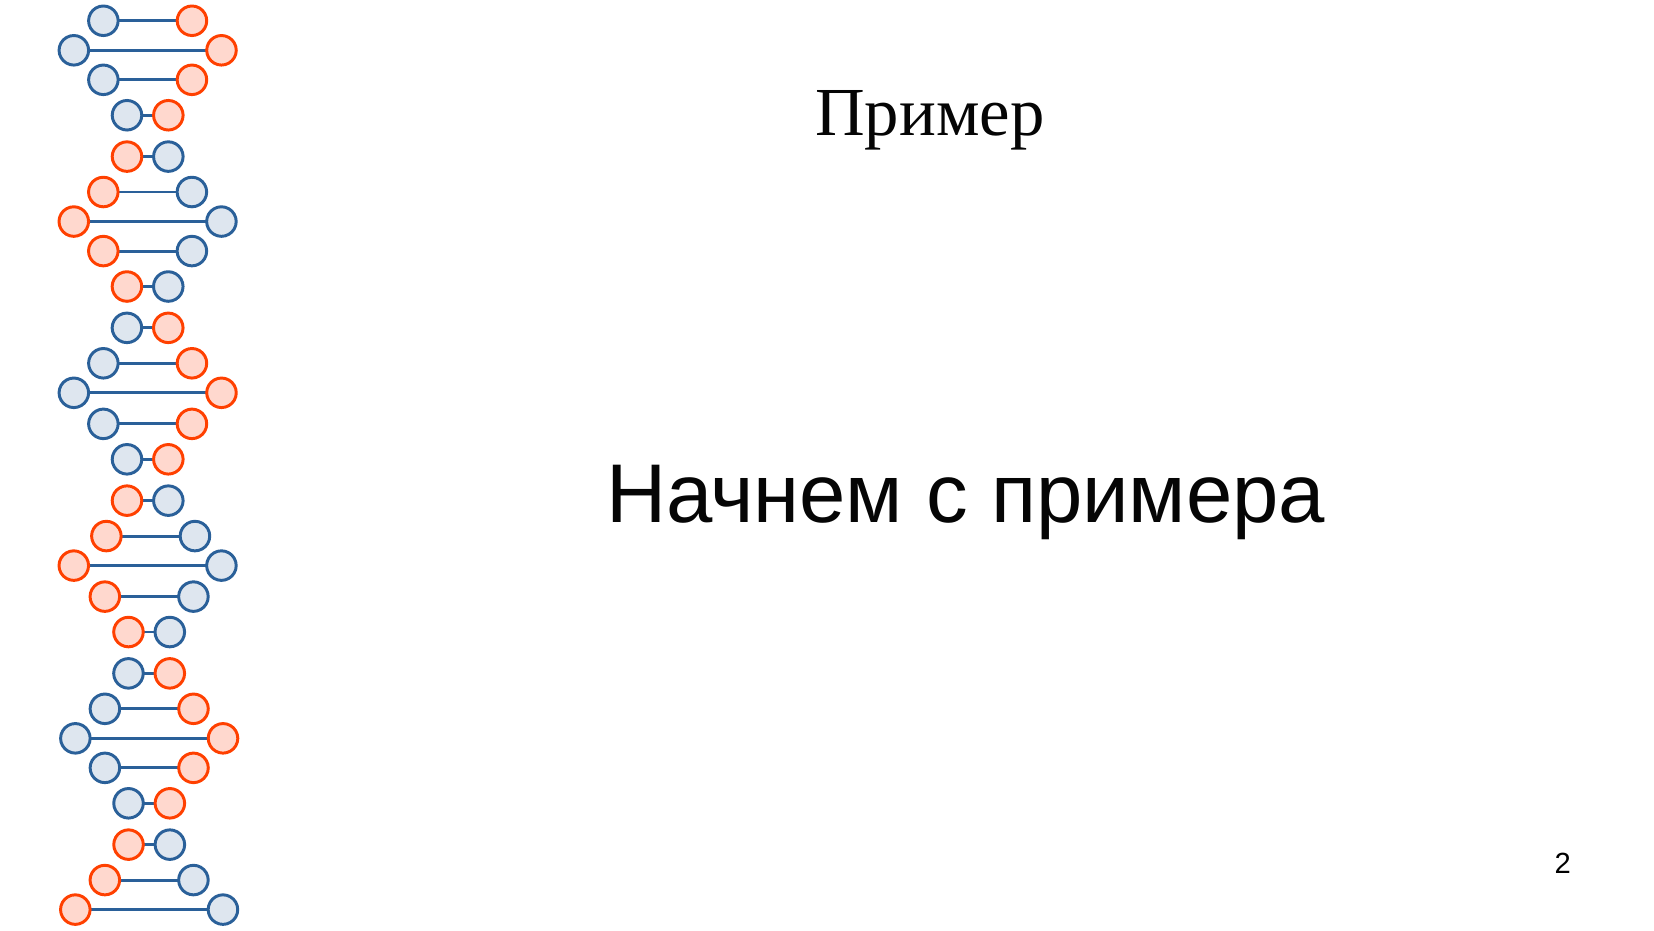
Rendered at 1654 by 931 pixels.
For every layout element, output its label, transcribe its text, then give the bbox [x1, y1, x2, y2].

title Пример [265, 35, 1595, 189]
list Начнем с примера [265, 224, 1595, 764]
